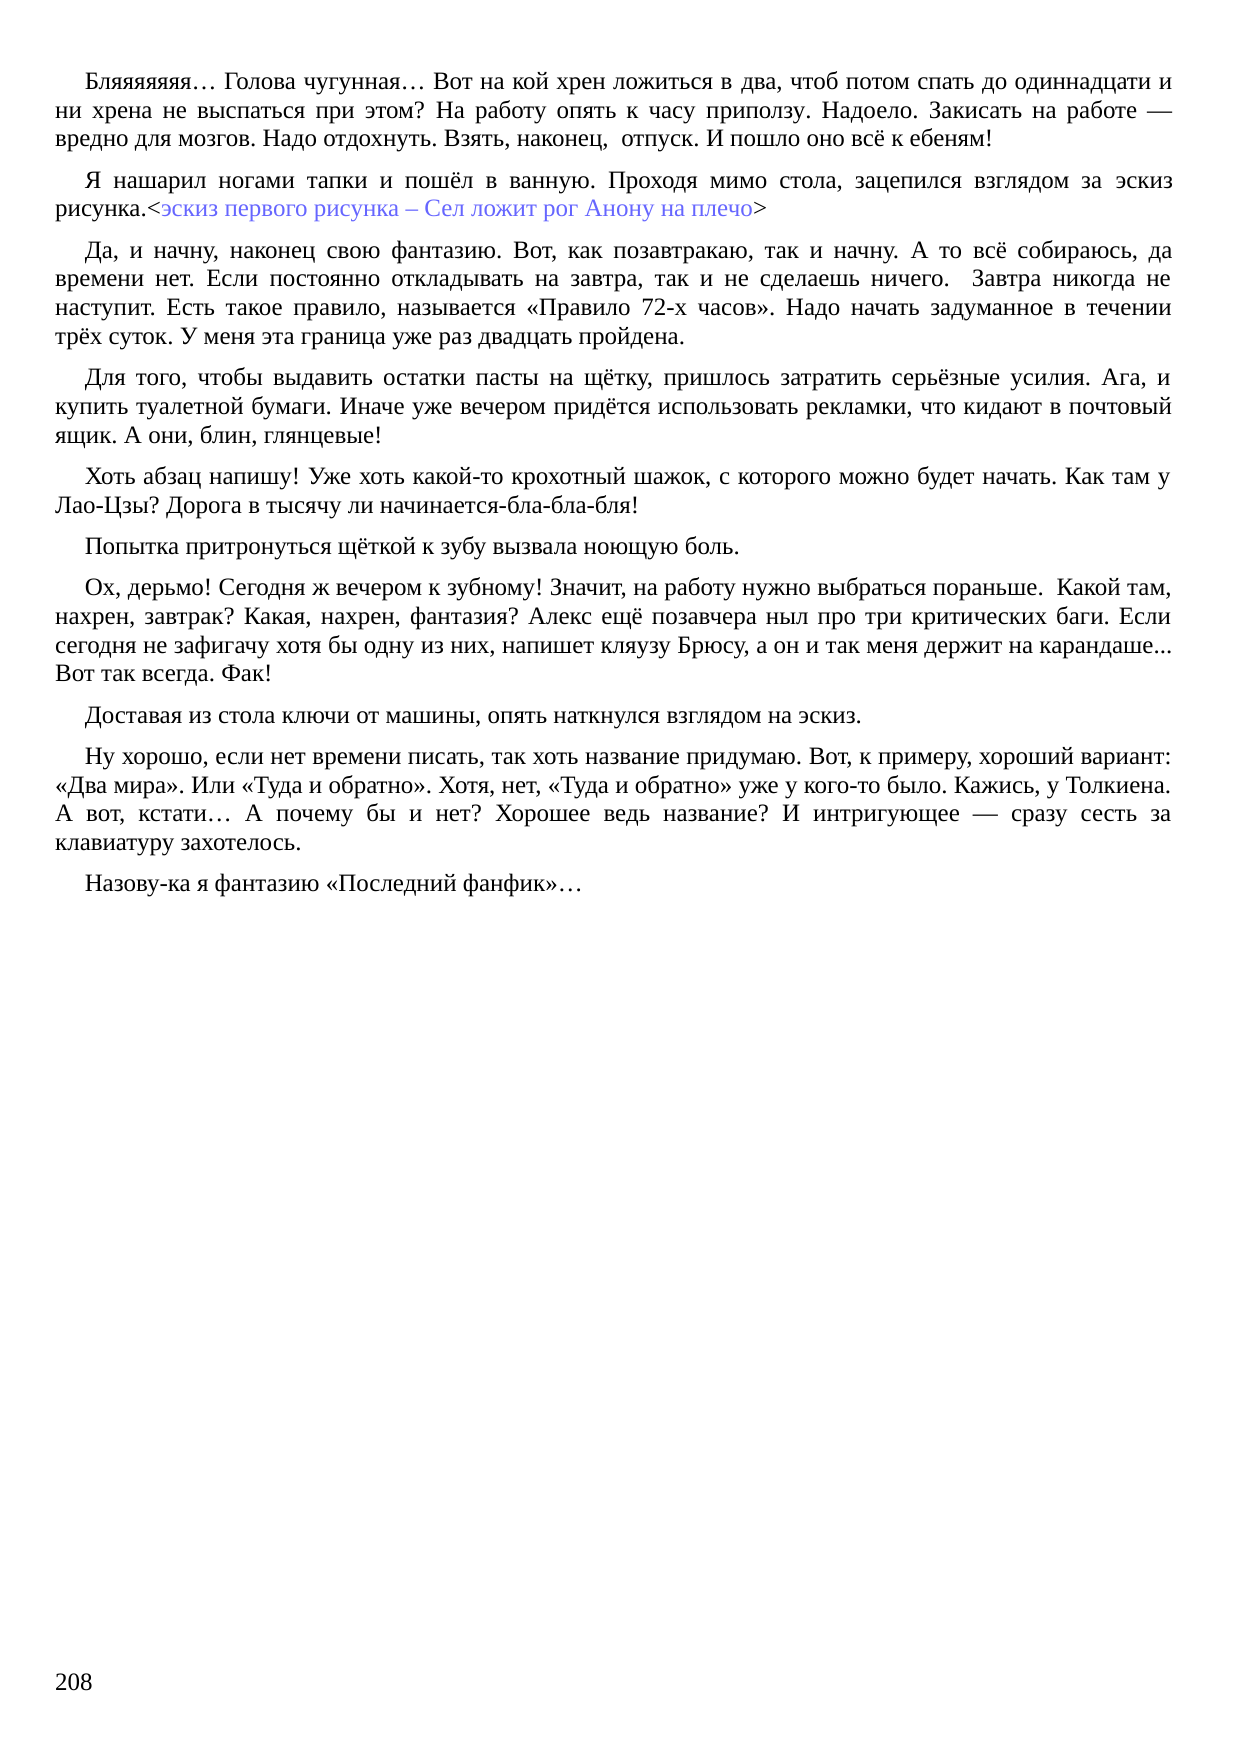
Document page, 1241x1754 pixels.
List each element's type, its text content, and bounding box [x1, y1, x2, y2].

text Назову-ка я фантазию «Последний фанфик»… [55, 868, 1173, 897]
text Попытка притронуться щёткой к зубу вызвала ноющую боль. [55, 531, 1173, 560]
text Хоть абзац напишу! Уже хоть какой-то крохотный шажок, с которого можно будет начать. Как там у Лао-Цзы? Дорога в тысячу ли начинается-бла-бла-бля! [55, 461, 1173, 518]
text Бляяяяяяя… Голова чугунная… Вот на кой хрен ложиться в два, чтоб потом спать до одиннадцати и ни хрена не выспаться при этом? На работу опять к часу приползу. Надоело. Закисать на работе — вредно для мозгов. Надо отдохнуть. Взять, наконец, отпуск. И пошло оно всё к ебеням! [55, 66, 1173, 152]
text Ох, дерьмо! Сегодня ж вечером к зубному! Значит, на работу нужно выбраться пораньше. Какой там, нахрен, завтрак? Какая, нахрен, фантазия? Алекс ещё позавчера ныл про три критических баги. Если сегодня не зафигачу хотя бы одну из них, напишет кляузу Брюсу, а он и так меня держит на карандаше... Вот так всегда. Фак! [55, 572, 1173, 687]
text Я нашарил ногами тапки и пошёл в ванную. Проходя мимо стола, зацепился взглядом за эскиз рисунка.<эскиз первого рисунка – Сел ложит рог Анону на плечо> [55, 165, 1173, 222]
text Доставая из стола ключи от машины, опять наткнулся взглядом на эскиз. [55, 700, 1173, 728]
text Для того, чтобы выдавить остатки пасты на щётку, пришлось затратить серьёзные усилия. Ага, и купить туалетной бумаги. Иначе уже вечером придётся использовать рекламки, что кидают в почтовый ящик. А они, блин, глянцевые! [55, 362, 1173, 448]
text Ну хорошо, если нет времени писать, так хоть название придумаю. Вот, к примеру, хороший вариант: «Два мира». Или «Туда и обратно». Хотя, нет, «Туда и обратно» уже у кого-то было. Кажись, у Толкиена. А вот, кстати… А почему бы и нет? Хорошее ведь название? И интригующее — сразу сесть за клавиатуру захотелось. [55, 741, 1173, 856]
text Да, и начну, наконец свою фантазию. Вот, как позавтракаю, так и начну. А то всё собираюсь, да времени нет. Если постоянно откладывать на завтра, так и не сделаешь ничего. Завтра никогда не наступит. Есть такое правило, называется «Правило 72-х часов». Надо начать задуманное в течении трёх суток. У меня эта граница уже раз двадцать пройдена. [55, 235, 1173, 350]
